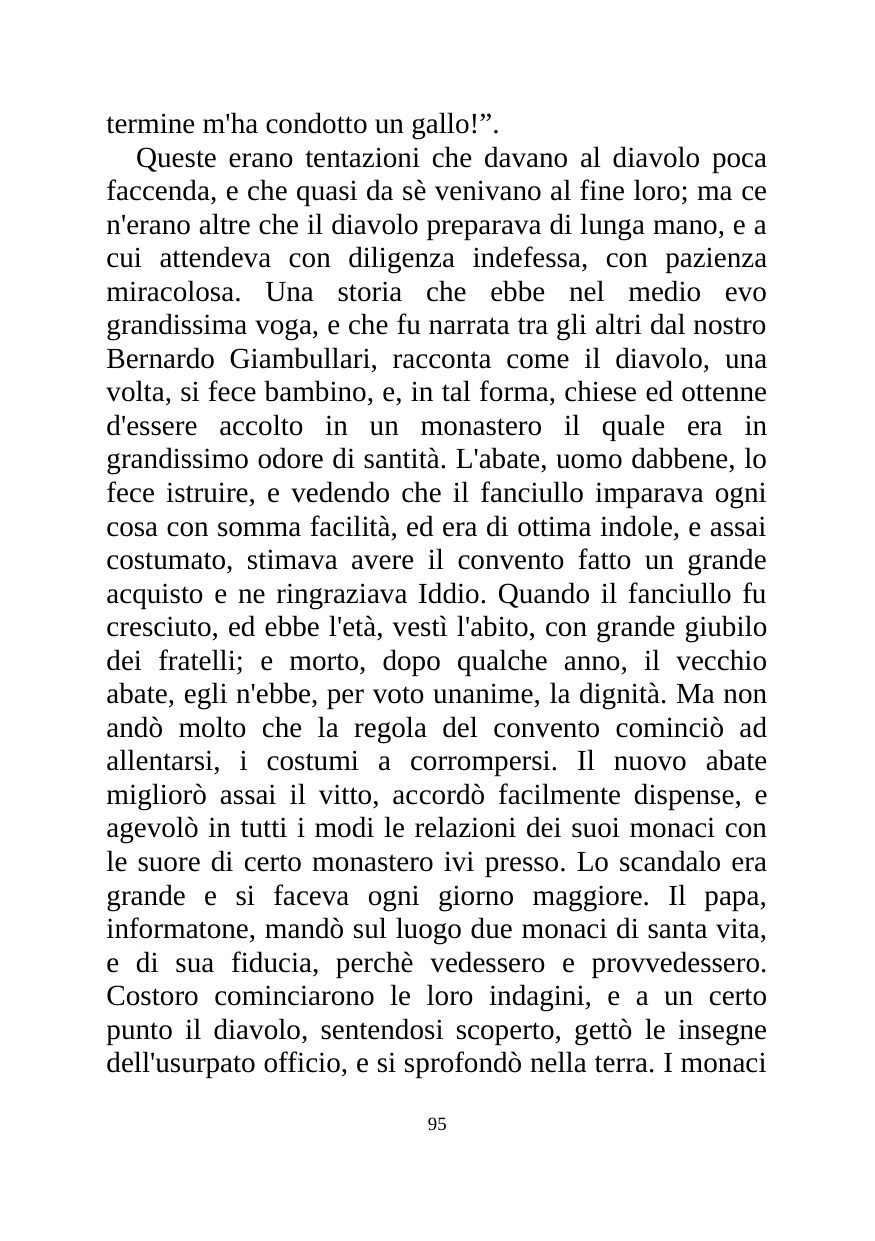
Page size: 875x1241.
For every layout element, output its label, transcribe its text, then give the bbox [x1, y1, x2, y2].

text Queste erano tentazioni che davano al diavolo poca faccenda, e che quasi da sè venivano al fine loro; ma ce n'erano altre che il diavolo preparava di lunga mano, e a cui attendeva con diligenza indefessa, con pazienza miracolosa. Una storia che ebbe nel medio evo grandissima voga, e che fu narrata tra gli altri dal nostro Bernardo Giambullari, racconta come il diavolo, una volta, si fece bambino, e, in tal forma, chiese ed ottenne d'essere accolto in un monastero il quale era in grandissimo odore di santità. L'abate, uomo dabbene, lo fece istruire, e vedendo che il fanciullo imparava ogni cosa con somma facilità, ed era di ottima indole, e assai costumato, stimava avere il convento fatto un grande acquisto e ne ringraziava Iddio. Quando il fanciullo fu cresciuto, ed ebbe l'età, vestì l'abito, con grande giubilo dei fratelli; e morto, dopo qualche anno, il vecchio abate, egli n'ebbe, per voto unanime, la dignità. Ma non andò molto che la regola del convento cominciò ad allentarsi, i costumi a corrompersi. Il nuovo abate migliorò assai il vitto, accordò facilmente dispense, e agevolò in tutti i modi le relazioni dei suoi monaci con le suore di certo monastero ivi presso. Lo scandalo era grande e si faceva ogni giorno maggiore. Il papa, informatone, mandò sul luogo due monaci di santa vita, e di sua fiducia, perchè vedessero e provvedessero. Costoro cominciarono le loro indagini, e a un certo punto il diavolo, sentendosi scoperto, gettò le insegne dell'usurpato officio, e si sprofondò nella terra. I monaci [106, 140, 768, 1079]
text termine m'ha condotto un gallo!”. [106, 106, 768, 140]
